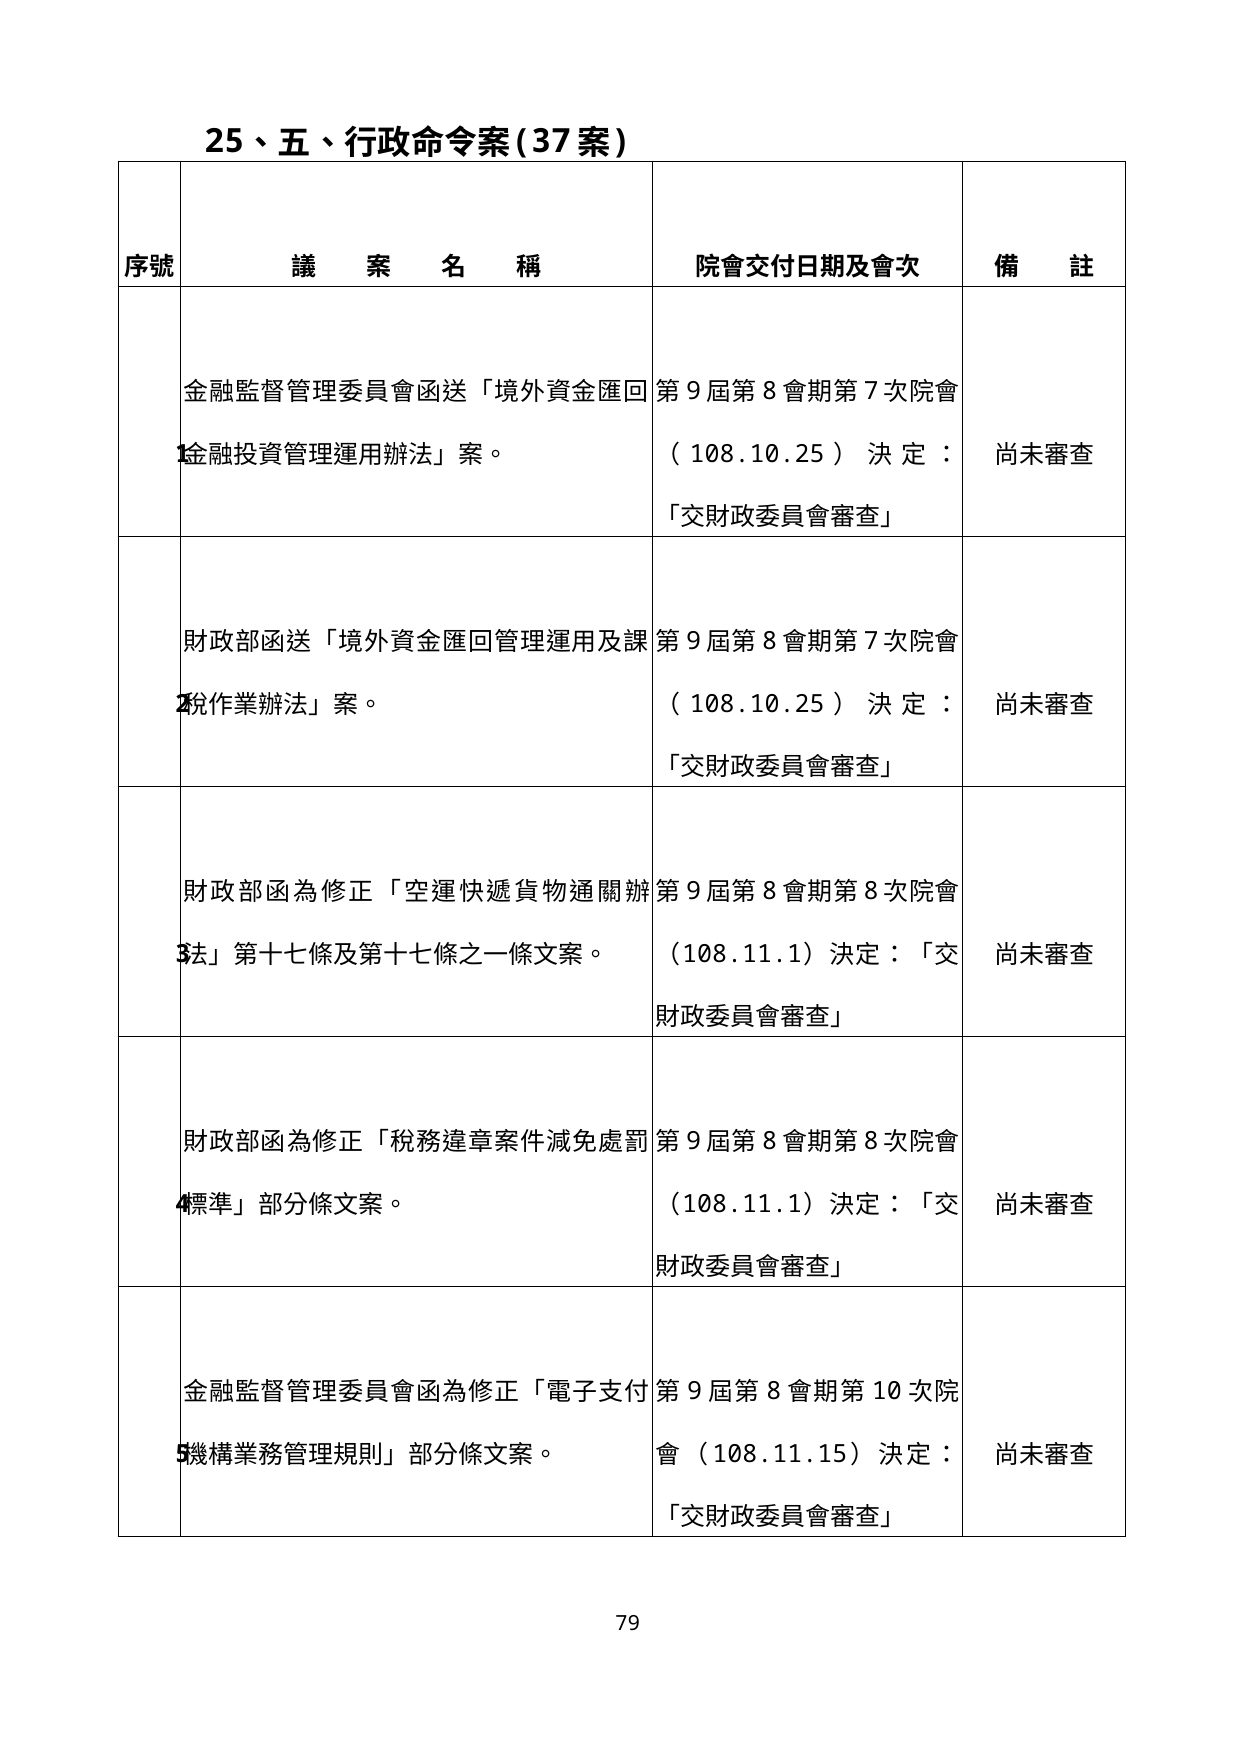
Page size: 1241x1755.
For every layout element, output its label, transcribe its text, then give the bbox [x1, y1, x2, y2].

table_cell 尚未審查 [963, 787, 1125, 1036]
table_cell 尚未審查 [963, 537, 1125, 786]
table_cell [119, 537, 180, 786]
table_cell 財政部函為修正「空運快遞貨物通關辦法」第十七條及第十七條之一條文案。 [181, 787, 652, 1036]
table_cell 尚未審查 [963, 1287, 1125, 1536]
table_cell [119, 287, 180, 536]
table_cell [119, 787, 180, 1036]
table_cell 第9屆第8會期第7次院會（108.10.25）決定：「交財政委員會審查」 [653, 537, 962, 786]
table_cell [119, 1037, 180, 1286]
table_header 備 註 [963, 162, 1125, 286]
table_cell 第9屆第8會期第8次院會（108.11.1）決定：「交財政委員會審查」 [653, 787, 962, 1036]
table_cell 財政部函為修正「稅務違章案件減免處罰標準」部分條文案。 [181, 1037, 652, 1286]
table_cell 尚未審查 [963, 287, 1125, 536]
table_header 序號 [119, 162, 180, 286]
table_cell 第9屆第8會期第10次院會（108.11.15）決定：「交財政委員會審查」 [653, 1287, 962, 1536]
table_cell 尚未審查 [963, 1037, 1125, 1286]
subtitle 五、行政命令案(37案) [171, 98, 1137, 161]
table_cell 金融監督管理委員會函送「境外資金匯回金融投資管理運用辦法」案。 [181, 287, 652, 536]
table_header 議 案 名 稱 [181, 162, 652, 286]
table_cell 金融監督管理委員會函為修正「電子支付機構業務管理規則」部分條文案。 [181, 1287, 652, 1536]
table_cell [119, 1287, 180, 1536]
table_header 院會交付日期及會次 [653, 162, 962, 286]
table_cell 第9屆第8會期第7次院會（108.10.25）決定：「交財政委員會審查」 [653, 287, 962, 536]
table_cell 財政部函送「境外資金匯回管理運用及課稅作業辦法」案。 [181, 537, 652, 786]
table_cell 第9屆第8會期第8次院會（108.11.1）決定：「交財政委員會審查」 [653, 1037, 962, 1286]
